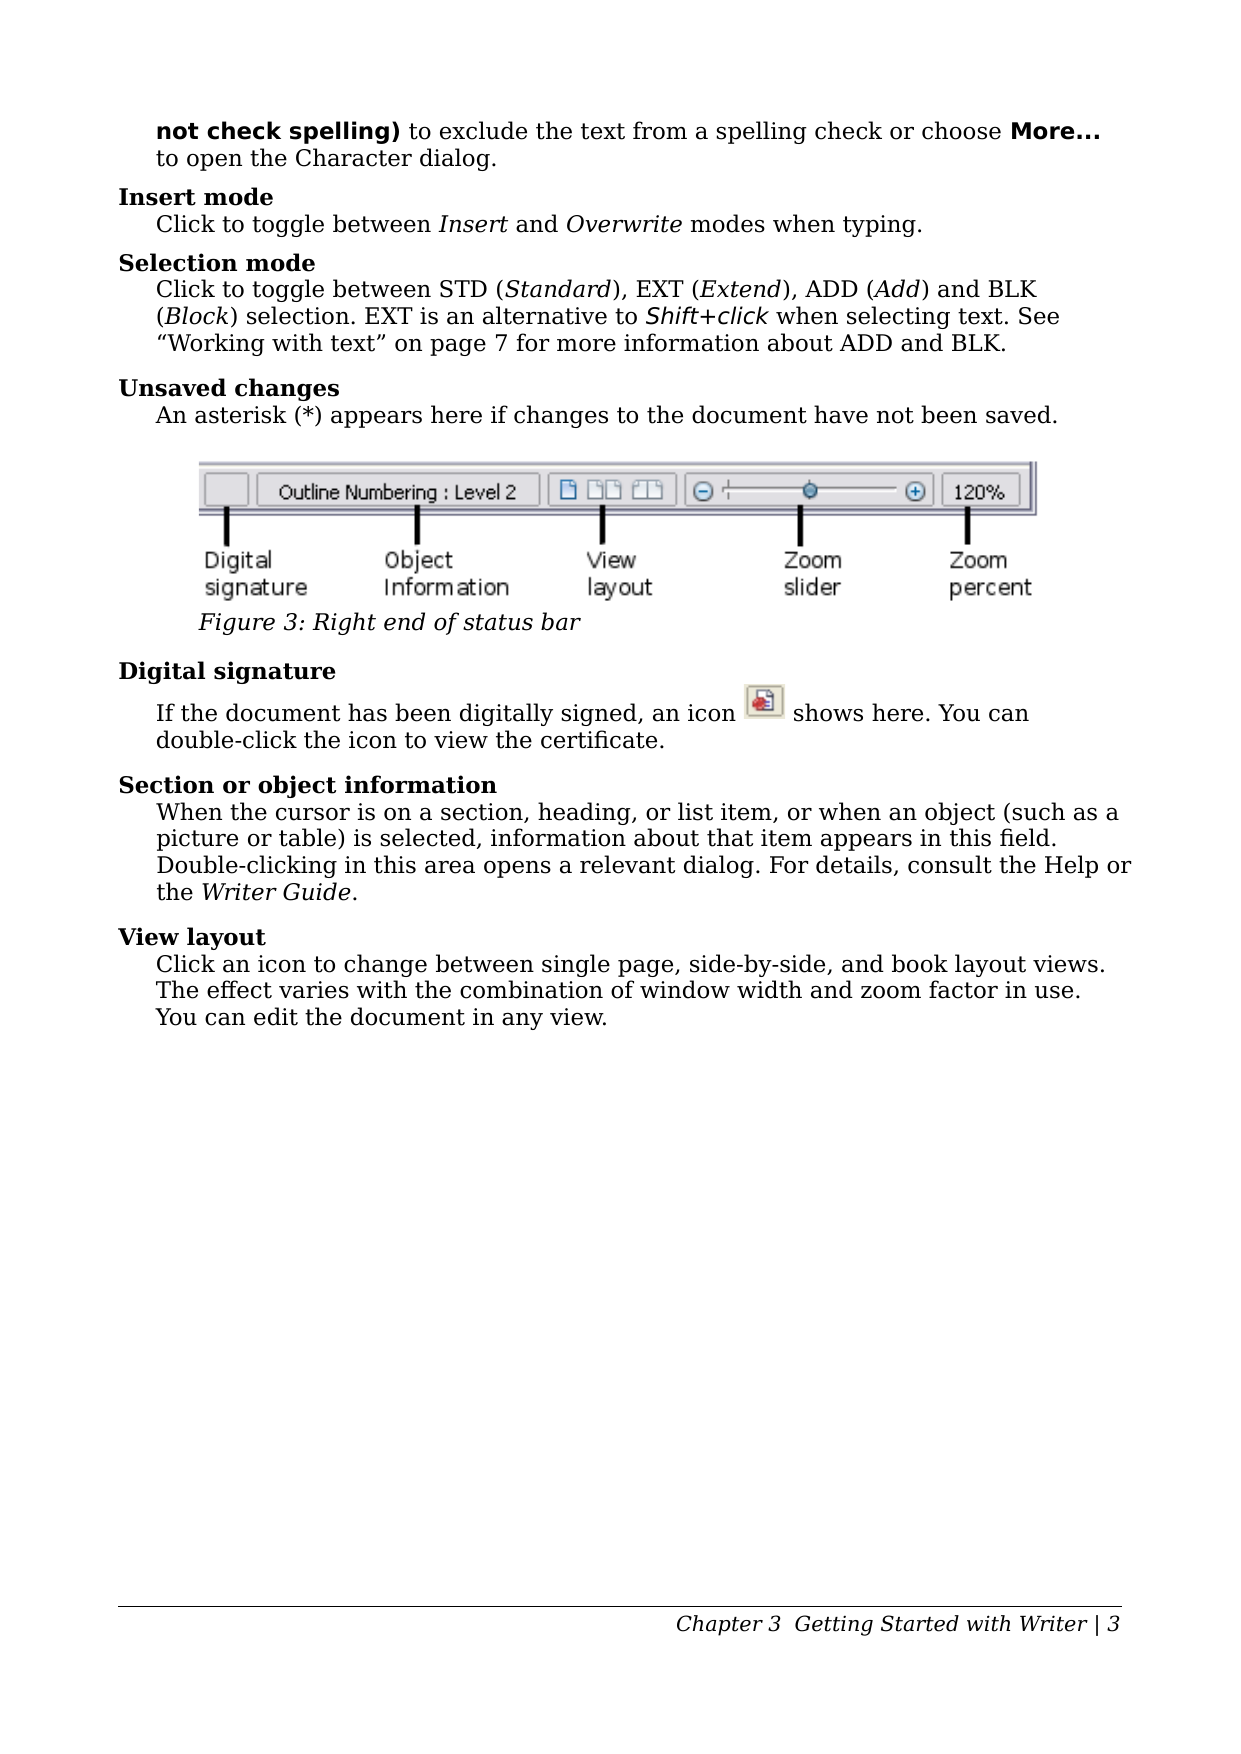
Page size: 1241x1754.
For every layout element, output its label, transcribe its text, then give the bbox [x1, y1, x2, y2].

text Digital signature [118, 658, 1122, 684]
text When the cursor is on a section, heading, or list item, or when an object (such as a picture or table) is selected, information about that item appears in this field. Double-clicking in this area opens a relevant dialog. For details, consult the Help or the Writer Guide. [156, 799, 1134, 906]
text An asterisk (*) appears here if changes to the document have not been saved. [156, 402, 1122, 429]
text Click to toggle between STD (Standard), EXT (Extend), ADD (Add) and BLK (Block) selection. EXT is an alternative to Shift+click when selecting text. See “Working with text” on page 7 for more information about ADD and BLK. [156, 277, 1122, 357]
text If the document has been digitally signed, an icon shows here. You can double-click the icon to view the certificate. [156, 684, 1122, 753]
picture [198, 453, 1042, 610]
text Figure 3: Right end of status bar [199, 610, 1041, 636]
picture [743, 684, 786, 719]
text View layout [118, 924, 1122, 951]
text Insert mode [118, 184, 1122, 211]
text Unsaved changes [118, 375, 1122, 402]
text Selection mode [118, 250, 1122, 277]
text Click to toggle between Insert and Overwrite modes when typing. [156, 211, 1122, 237]
text Section or object information [118, 772, 1122, 799]
text not check spelling) to exclude the text from a spelling check or choose More... to open the Character dialog. [156, 118, 1122, 171]
text Click an icon to change between single page, side-by-side, and book layout views. The effect varies with the combination of window width and zoom factor in use. You can edit the document in any view. [156, 951, 1122, 1031]
